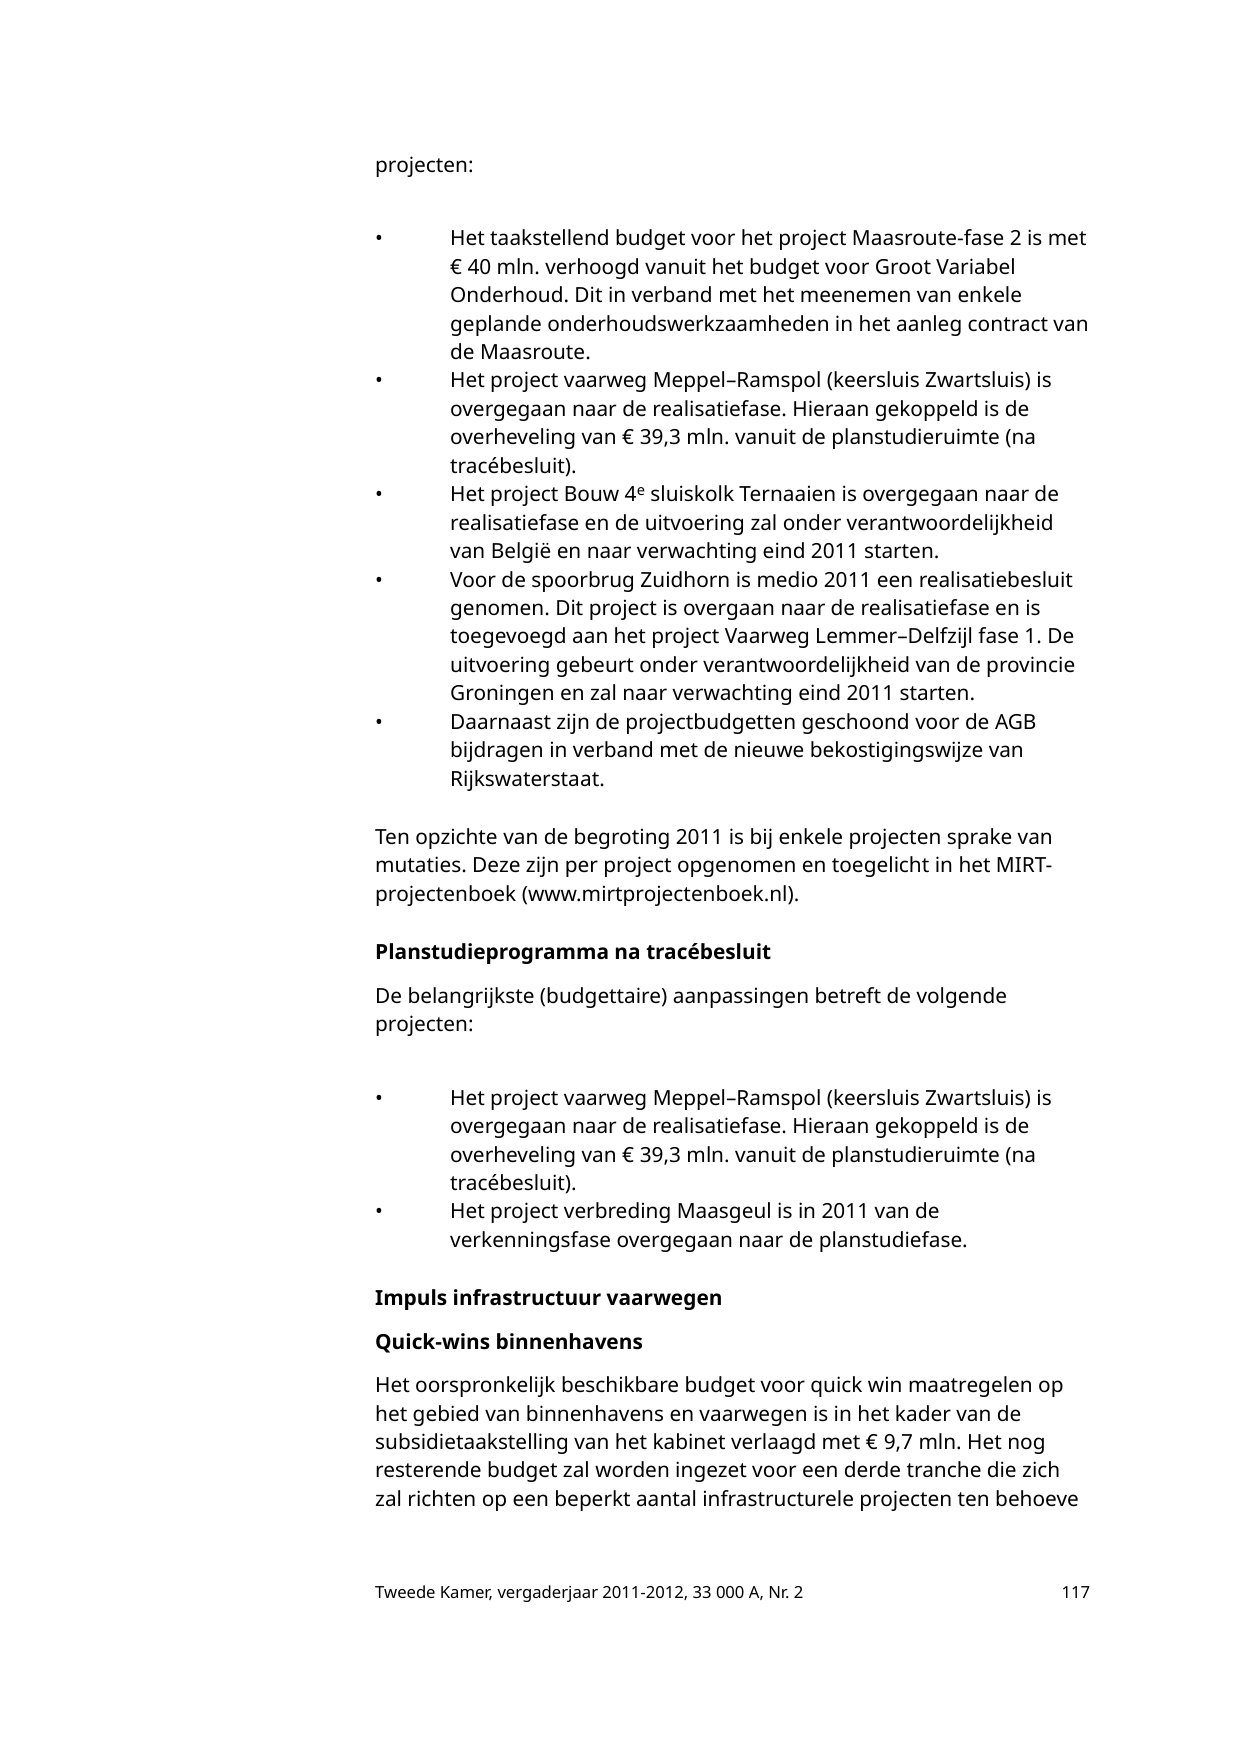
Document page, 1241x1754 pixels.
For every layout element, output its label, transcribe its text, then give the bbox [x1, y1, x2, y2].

list Het project Bouw 4e sluiskolk Ternaaien is overgegaan naar de realisatiefase en de uitvoering zal onder verantwoordelijkheid van België en naar verwachting eind 2011 starten. [375, 479, 1090, 565]
list Daarnaast zijn de projectbudgetten geschoond voor de AGB bijdragen in verband met de nieuwe bekostigingswijze van Rijkswaterstaat. [375, 707, 1090, 792]
text Quick-wins binnenhavens [375, 1327, 1090, 1355]
text Impuls infrastructuur vaarwegen [375, 1283, 1090, 1312]
list Voor de spoorbrug Zuidhorn is medio 2011 een realisatiebesluit genomen. Dit project is overgaan naar de realisatiefase en is toegevoegd aan het project Vaarweg Lemmer–Delfzijl fase 1. De uitvoering gebeurt onder verantwoordelijkheid van de provincie Groningen en zal naar verwachting eind 2011 starten. [375, 565, 1090, 707]
list Het project verbreding Maasgeul is in 2011 van de verkenningsfase overgegaan naar de planstudiefase. [375, 1197, 1090, 1253]
list Het project vaarweg Meppel–Ramspol (keersluis Zwartsluis) is overgegaan naar de realisatiefase. Hieraan gekoppeld is de overheveling van € 39,3 mln. vanuit de planstudieruimte (na tracébesluit). [375, 1083, 1090, 1197]
list Het taakstellend budget voor het project Maasroute-fase 2 is met € 40 mln. verhoogd vanuit het budget voor Groot Variabel Onderhoud. Dit in verband met het meenemen van enkele geplande onderhoudswerkzaamheden in het aanleg contract van de Maasroute. [375, 223, 1090, 366]
list Het project vaarweg Meppel–Ramspol (keersluis Zwartsluis) is overgegaan naar de realisatiefase. Hieraan gekoppeld is de overheveling van € 39,3 mln. vanuit de planstudieruimte (na tracébesluit). [375, 366, 1090, 479]
text Planstudieprogramma na tracébesluit [375, 937, 1090, 966]
text Het oorspronkelijk beschikbare budget voor quick win maatregelen op het gebied van binnenhavens en vaarwegen is in het kader van de subsidietaakstelling van het kabinet verlaagd met € 9,7 mln. Het nog resterende budget zal worden ingezet voor een derde tranche die zich zal richten op een beperkt aantal infrastructurele projecten ten behoeve [375, 1370, 1090, 1512]
text Ten opzichte van de begroting 2011 is bij enkele projecten sprake van mutaties. Deze zijn per project opgenomen en toegelicht in het MIRT-projectenboek (www.mirtprojectenboek.nl). [375, 822, 1090, 907]
text projecten: [375, 150, 1090, 178]
text De belangrijkste (budgettaire) aanpassingen betreft de volgende projecten: [375, 981, 1090, 1038]
